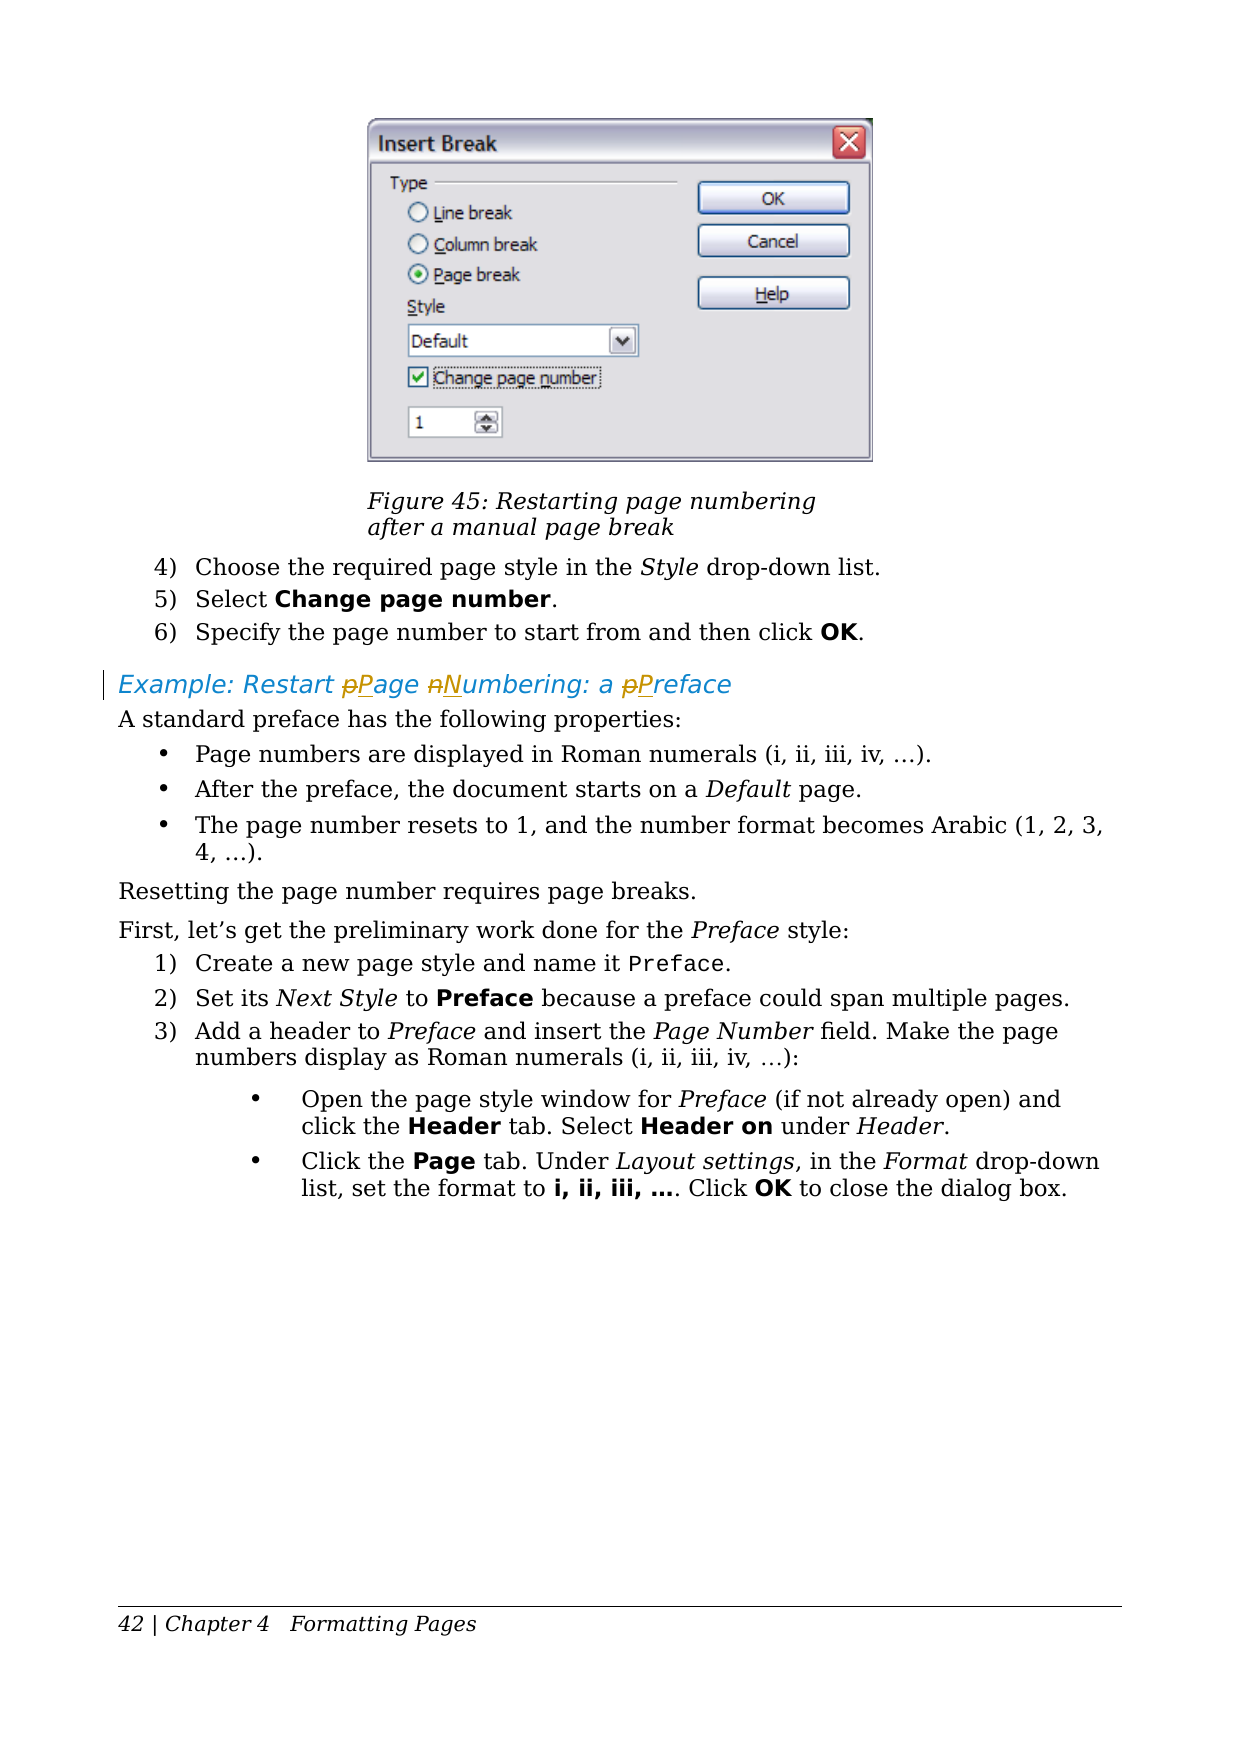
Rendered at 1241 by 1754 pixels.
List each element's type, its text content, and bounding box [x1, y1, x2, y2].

list The page number resets to 1, and the number format becomes Arabic (1, 2, 3, 4, …). [156, 810, 1122, 866]
text Resetting the page number requires page breaks. [118, 878, 1122, 905]
list After the preface, the document starts on a Default page. [156, 774, 1122, 804]
list Set its Next Style to Preface because a preface could span multiple pages. [177, 985, 1122, 1012]
list Specify the page number to start from and then click OK. [177, 619, 1122, 646]
picture [367, 118, 873, 462]
list Click the Page tab. Under Layout settings, in the Format drop-down list, set the format to i, ii, iii, …. Click OK to close the dialog box. [248, 1146, 1122, 1202]
list Create a new page style and name it Preface. [177, 951, 1122, 979]
list Select Change page number. [177, 587, 1122, 613]
list First, let’s get the preliminary work done for the Preface style: [118, 917, 1122, 944]
subtitle Example: Restart Page Numbering: a Preface [118, 670, 1122, 699]
list Choose the required page style in the Style drop-down list. [177, 554, 1122, 580]
list A standard preface has the following properties: [118, 706, 1122, 733]
text Figure 45: Restarting page numbering after a manual page break [367, 488, 873, 541]
list Add a header to Preface and insert the Page Number field. Make the page numbers display as Roman numerals (i, ii, iii, iv, …): [177, 1018, 1122, 1071]
list Page numbers are displayed in Roman numerals (i, ii, iii, iv, …). [156, 739, 1122, 768]
list Open the page style window for Preface (if not already open) and click the Header tab. Select Header on under Header. [248, 1084, 1122, 1139]
